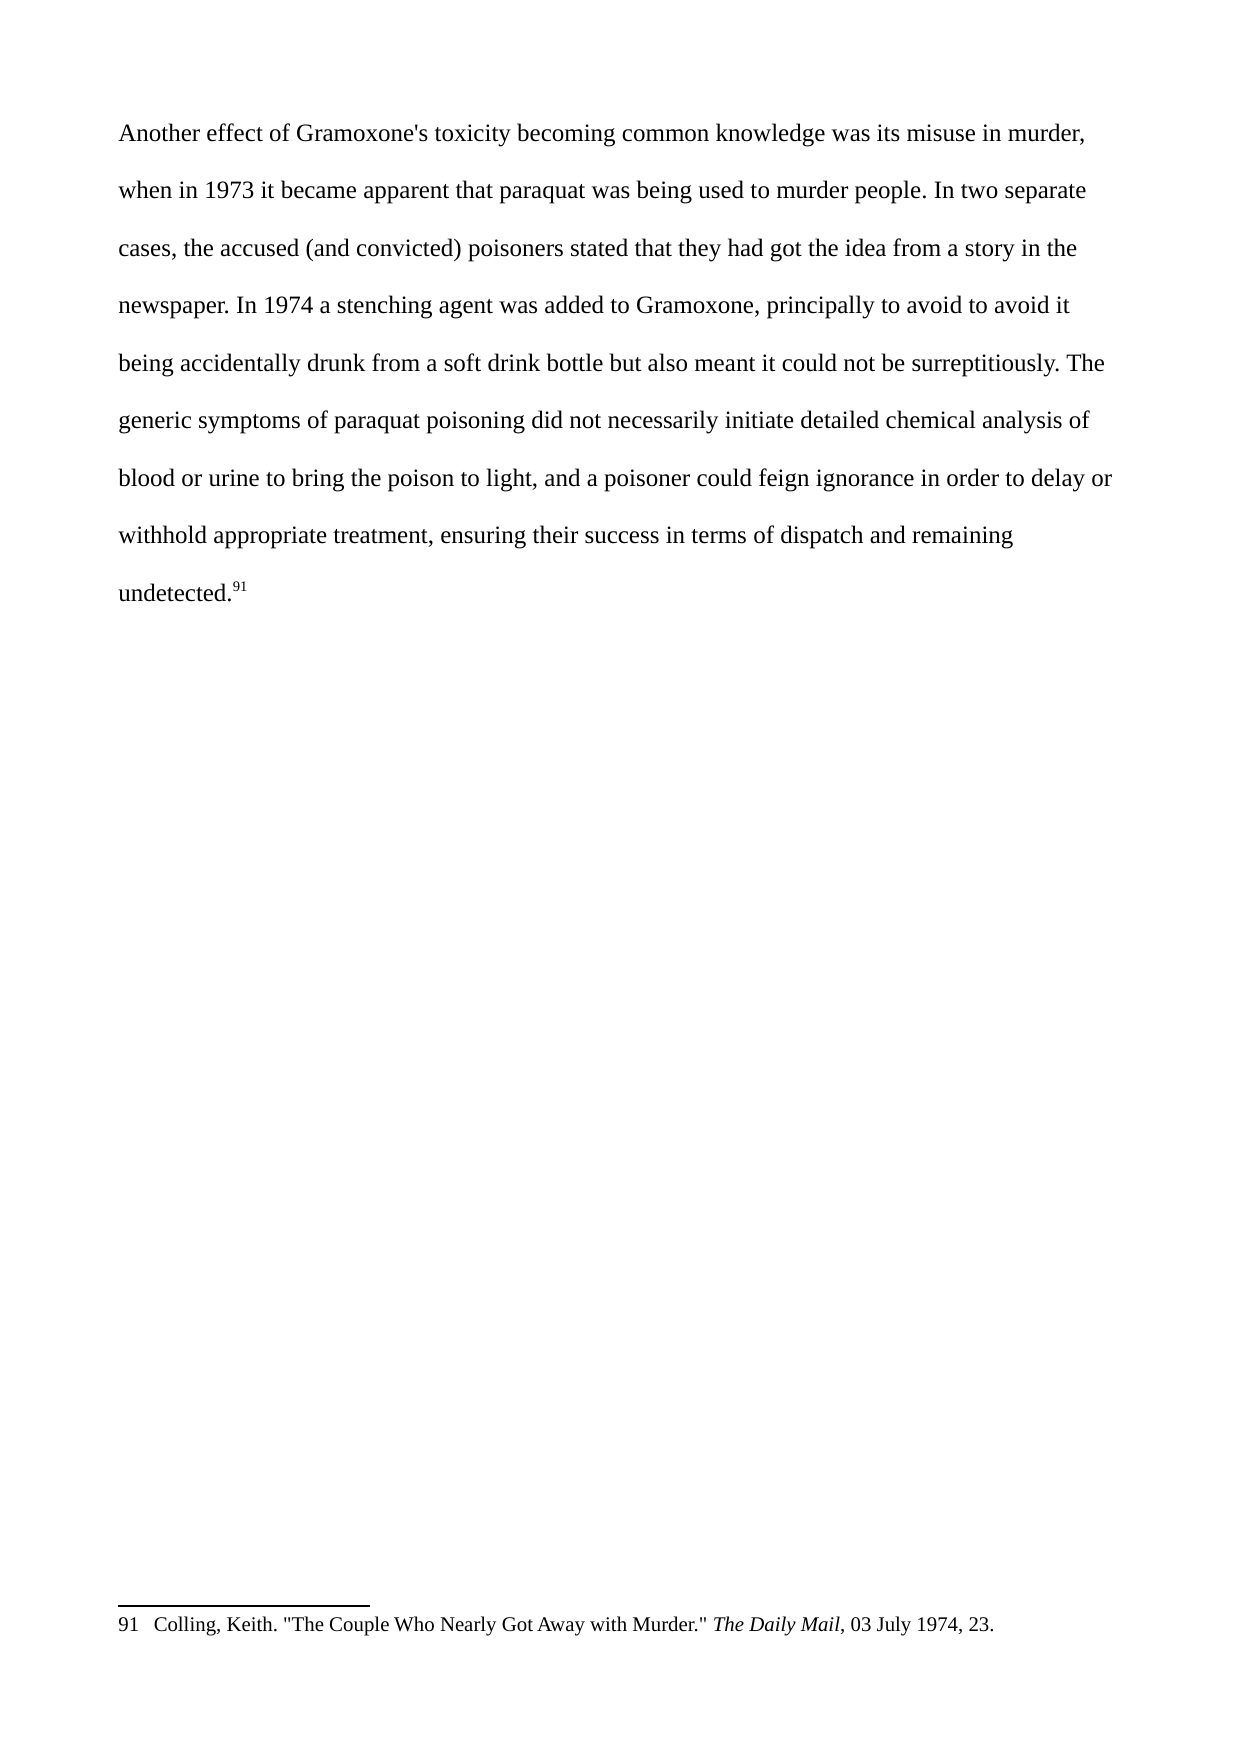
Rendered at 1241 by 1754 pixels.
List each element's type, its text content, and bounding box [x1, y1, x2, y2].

text Colling, Keith. "The Couple Who Nearly Got Away with Murder." The Daily Mail, 03 July 1974, 23. [118, 1612, 1122, 1636]
text Another effect of Gramoxone's toxicity becoming common knowledge was its misuse in murder, when in 1973 it became apparent that paraquat was being used to murder people. In two separate cases, the accused (and convicted) poisoners stated that they had got the idea from a story in the newspaper. In 1974 a stenching agent was added to Gramoxone, principally to avoid to avoid it being accidentally drunk from a soft drink bottle but also meant it could not be surreptitiously. The generic symptoms of paraquat poisoning did not necessarily initiate detailed chemical analysis of blood or urine to bring the poison to light, and a poisoner could feign ignorance in order to delay or withhold appropriate treatment, ensuring their success in terms of dispatch and remaining undetected. [118, 118, 1122, 607]
